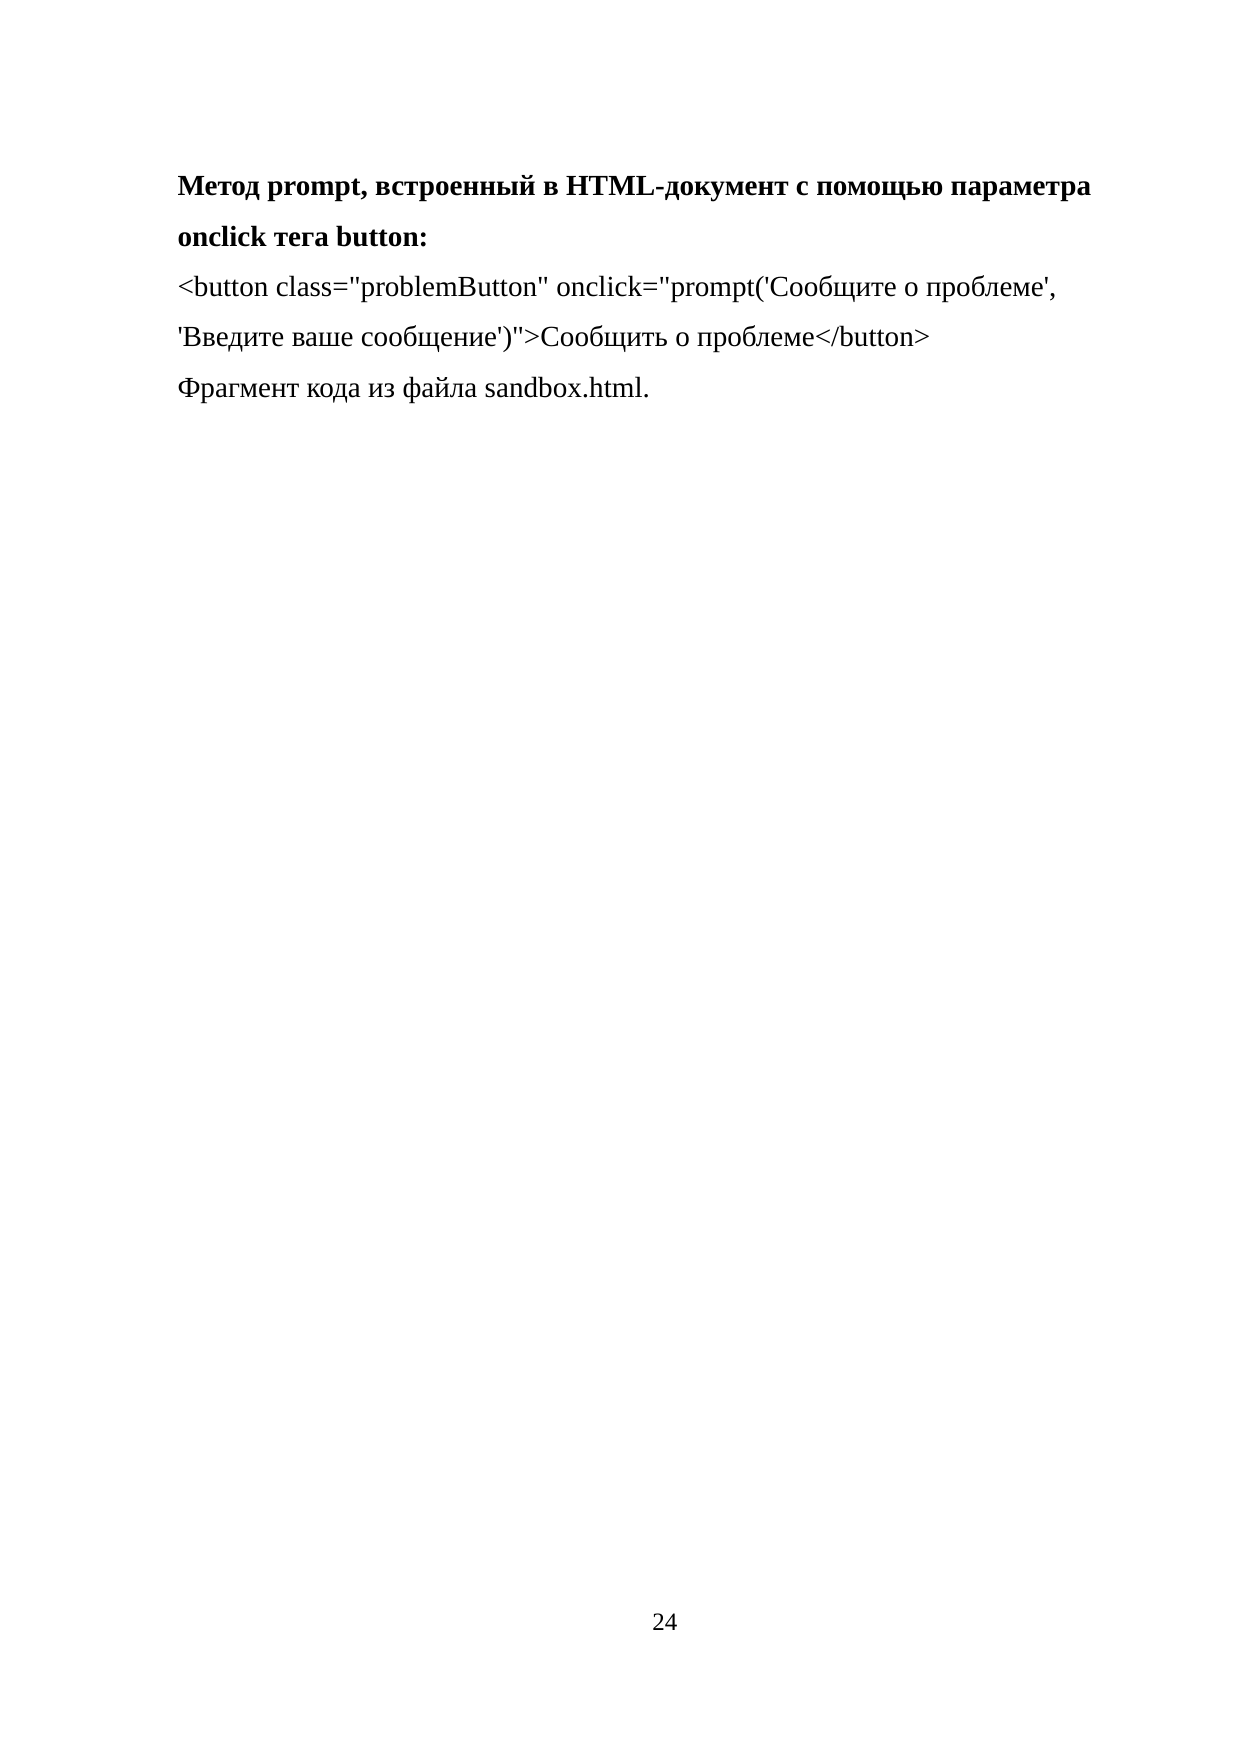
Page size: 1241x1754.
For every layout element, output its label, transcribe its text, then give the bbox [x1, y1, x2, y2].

text Фрагмент кода из файла sandbox.html. [177, 370, 1152, 403]
text Метод prompt, встроенный в HTML-документ с помощью параметра onclick тега button: [177, 168, 1152, 252]
text <button class="problemButton" onclick="prompt('Сообщите о проблеме', 'Введите ваше сообщение')">Сообщить о проблеме</button> [177, 269, 1152, 353]
